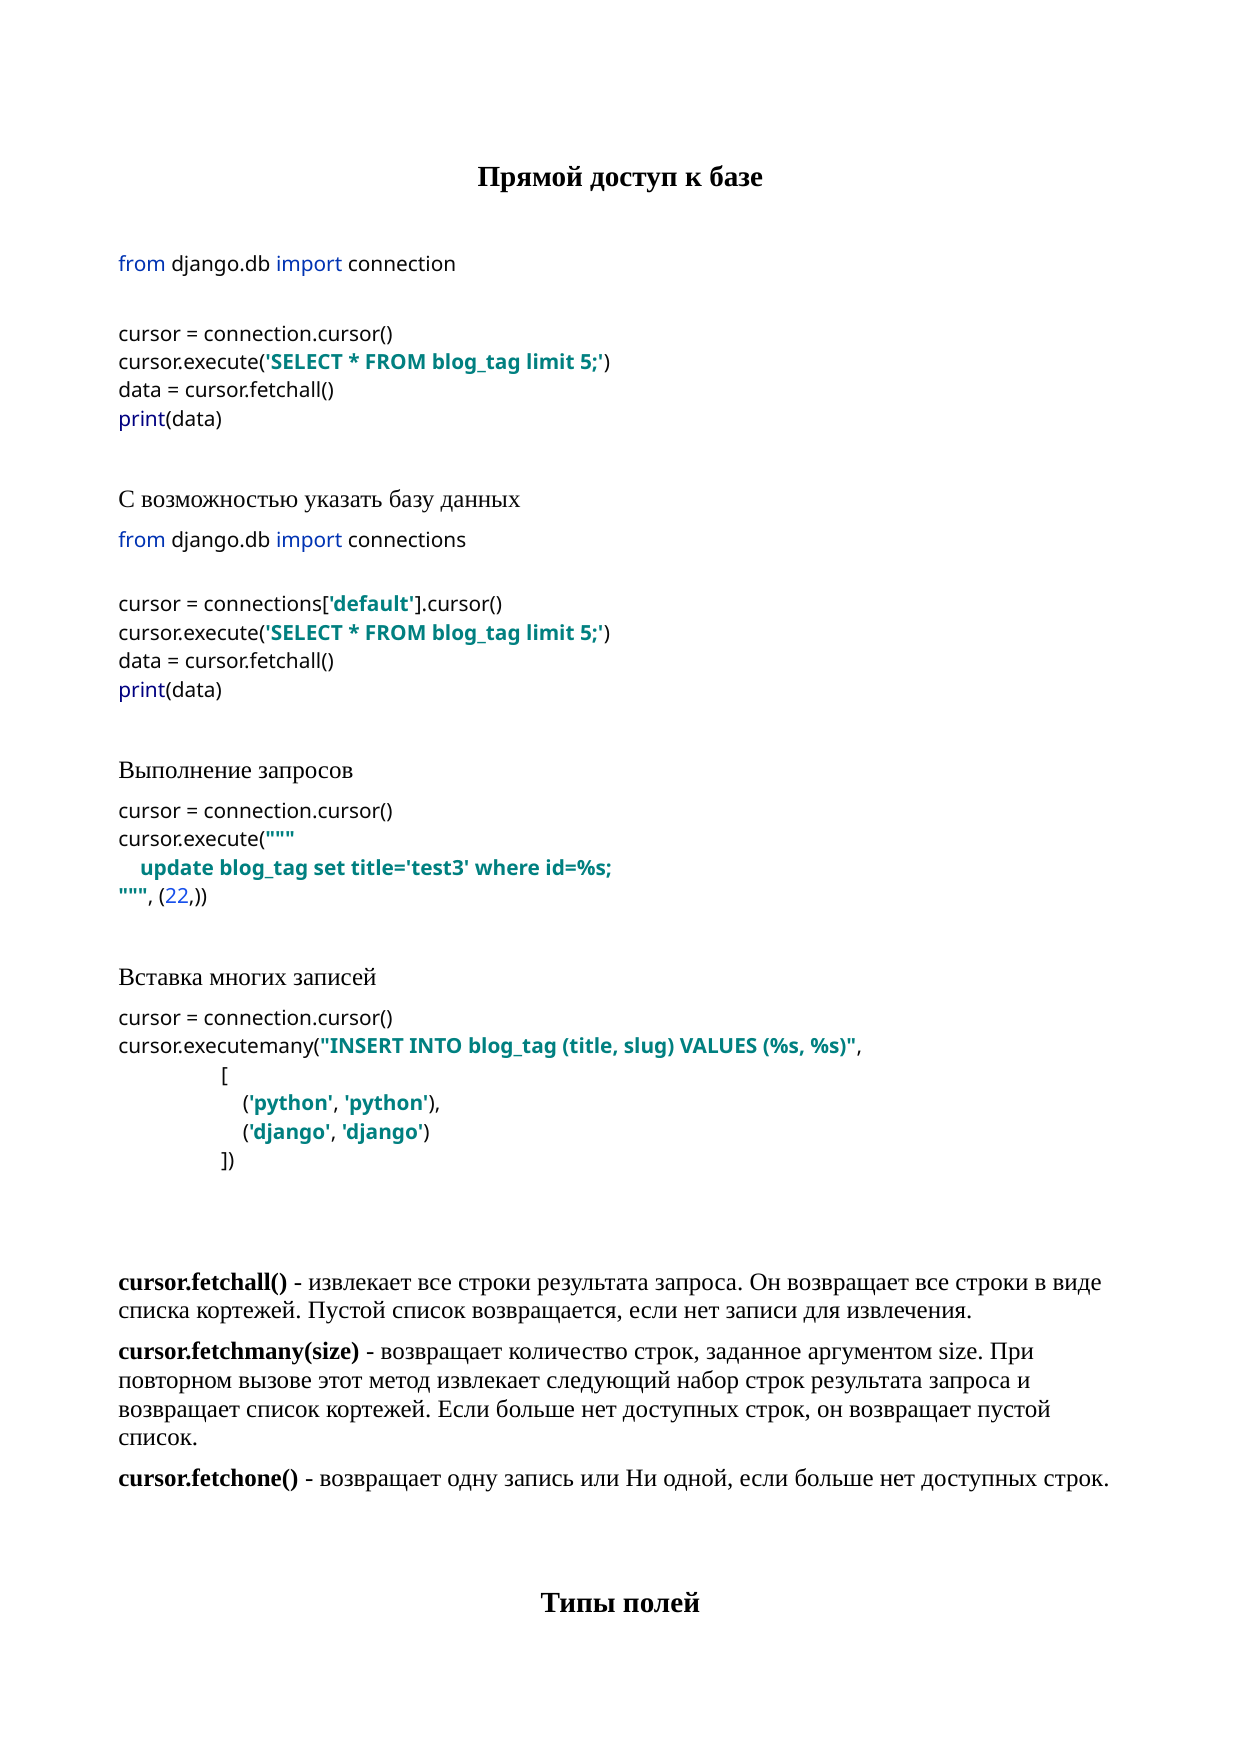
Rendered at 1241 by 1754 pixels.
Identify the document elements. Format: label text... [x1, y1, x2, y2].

text cursor = connection.cursor() cursor.execute('SELECT * FROM blog_tag limit 5;') data = cursor.fetchall() print(data) [118, 319, 1122, 432]
text cursor.fetchall() - извлекает все строки результата запроса. Он возвращает все строки в виде списка кортежей. Пустой список возвращается, если нет записи для извлечения. [118, 1267, 1122, 1324]
text С возможностью указать базу данных [118, 484, 1122, 513]
text Вставка многих записей [118, 962, 1122, 991]
text Типы полей [118, 1585, 1122, 1618]
text cursor = connection.cursor() cursor.execute(""" update blog_tag set title='test3' where id=%s; """, (22,)) [118, 796, 1122, 910]
text from django.db import connections [118, 525, 1122, 554]
text cursor.fetchmany(size) - возвращает количество строк, заданное аргументом size. При повторном вызове этот метод извлекает следующий набор строк результата запроса и возвращает список кортежей. Если больше нет доступных строк, он возвращает пустой список. [118, 1336, 1122, 1451]
text from django.db import connection [118, 249, 1122, 278]
text cursor.fetchone() - возвращает одну запись или Ни одной, если больше нет доступных строк. [118, 1463, 1122, 1492]
text Прямой доступ к базе [118, 159, 1122, 192]
text cursor = connections['default'].cursor() cursor.execute('SELECT * FROM blog_tag limit 5;') data = cursor.fetchall() print(data) [118, 589, 1122, 703]
text Выполнение запросов [118, 756, 1122, 784]
text cursor = connection.cursor() cursor.executemany("INSERT INTO blog_tag (title, slug) VALUES (%s, %s)", [ ('python', 'python'), ('django', 'django') ]) [118, 1003, 1122, 1174]
